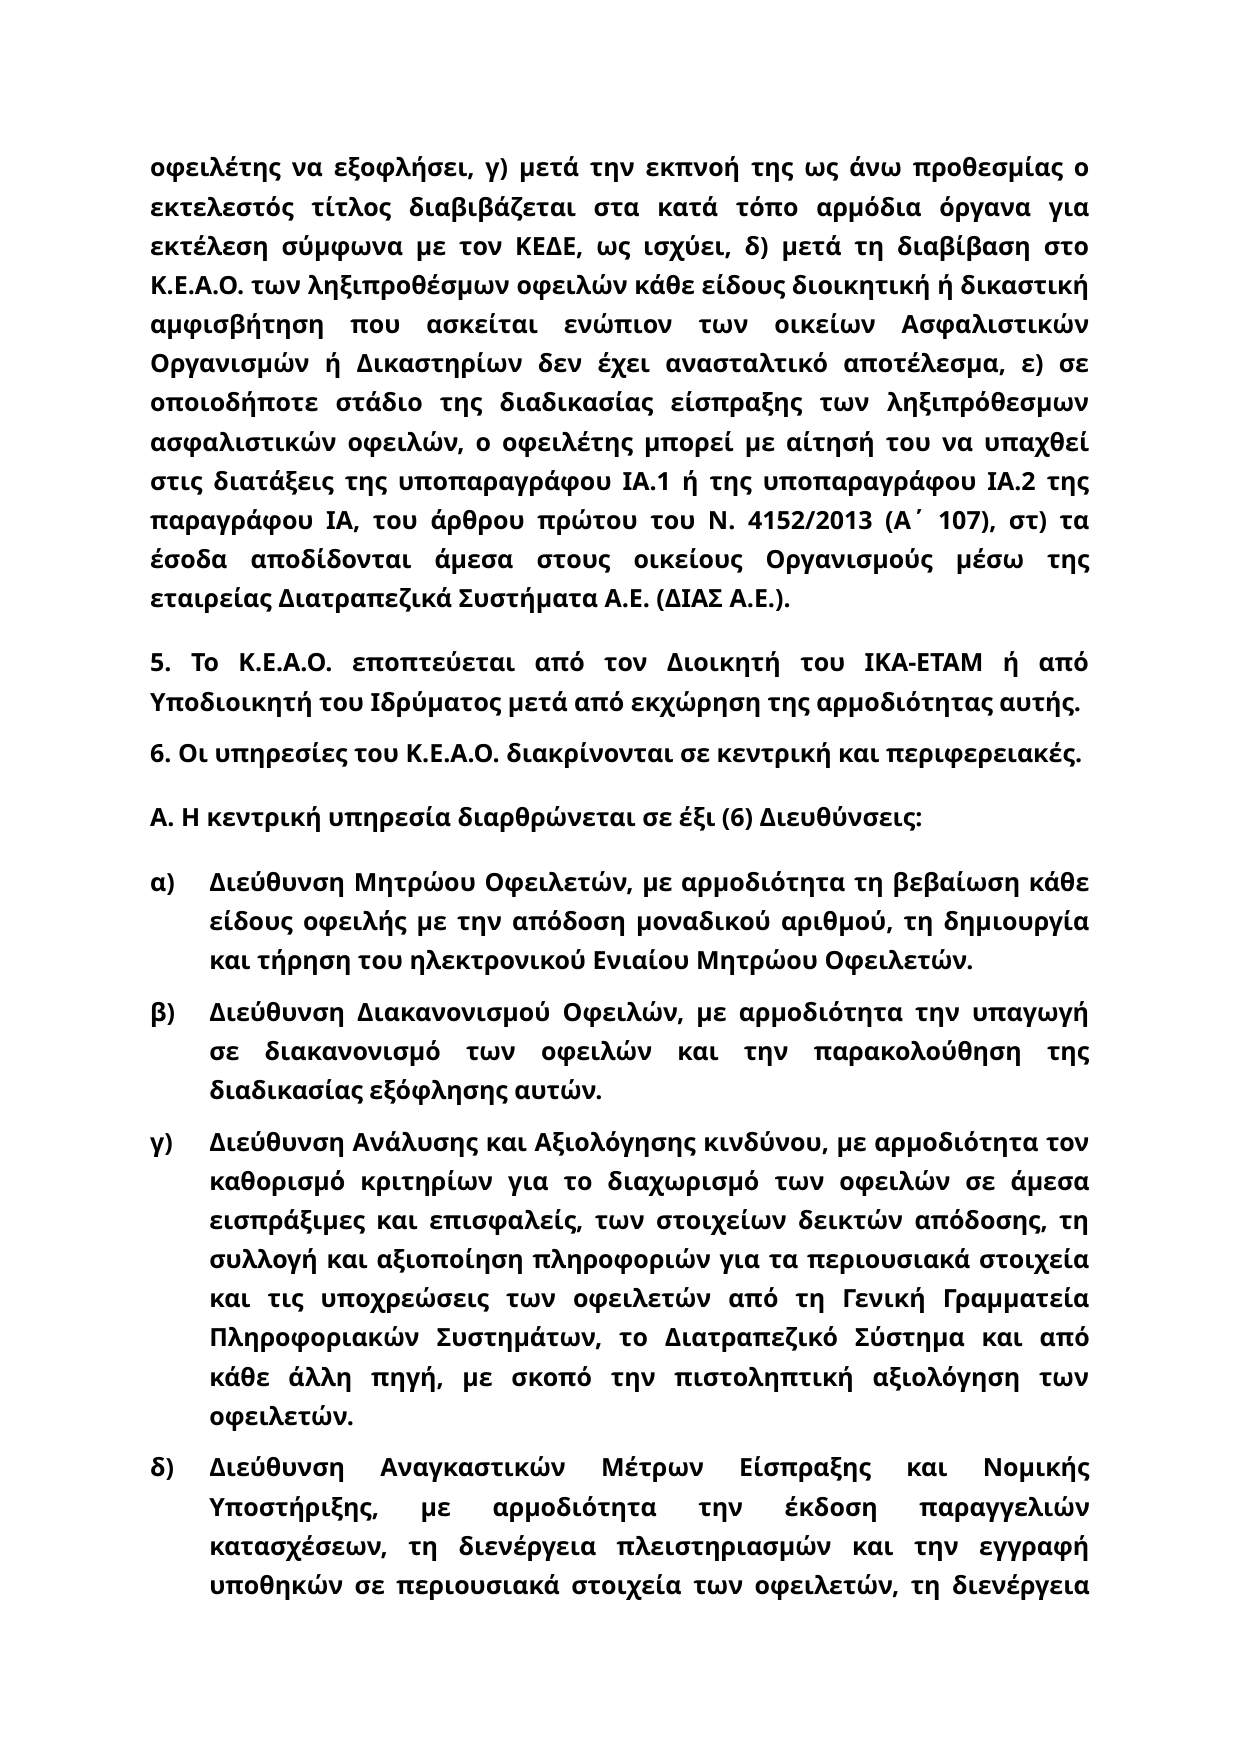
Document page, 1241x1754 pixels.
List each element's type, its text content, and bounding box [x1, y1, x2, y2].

text 5. Το Κ.Ε.Α.Ο. εποπτεύεται από τον Διοικητή του ΙΚΑ-ΕΤΑΜ ή από Υποδιοικητή του Ιδρύματος μετά από εκχώρηση της αρμοδιότητας αυτής. [150, 645, 1090, 718]
text οφειλέτης να εξοφλήσει, γ) μετά την εκπνοή της ως άνω προθεσμίας ο εκτελεστός τίτλος διαβιβάζεται στα κατά τόπο αρμόδια όργανα για εκτέλεση σύμφωνα με τον ΚΕΔΕ, ως ισχύει, δ) μετά τη διαβίβαση στο Κ.Ε.Α.Ο. των ληξιπροθέσμων οφειλών κάθε είδους διοικητική ή δικαστική αμφισβήτηση που ασκείται ενώπιον των οικείων Ασφαλιστικών Οργανισμών ή Δικαστηρίων δεν έχει ανασταλτικό αποτέλεσμα, ε) σε οποιοδήποτε στάδιο της διαδικασίας είσπραξης των ληξιπρόθεσμων ασφαλιστικών οφειλών, ο οφειλέτης μπορεί με αίτησή του να υπαχθεί στις διατάξεις της υποπαραγράφου ΙΑ.1 ή της υποπαραγράφου ΙΑ.2 της παραγράφου ΙΑ, του άρθρου πρώτου του Ν. 4152/2013 (Α΄ 107), στ) τα έσοδα αποδίδονται άμεσα στους οικείους Οργανισμούς μέσω της εταιρείας Διατραπεζικά Συστήματα Α.Ε. (ΔΙΑΣ Α.Ε.). [150, 150, 1090, 615]
list δ) Διεύθυνση Αναγκαστικών Μέτρων Είσπραξης και Νομικής Υποστήριξης, με αρμοδιότητα την έκδοση παραγγελιών κατασχέσεων, τη διενέργεια πλειστηριασμών και την εγγραφή υποθηκών σε περιουσιακά στοιχεία των οφειλετών, τη διενέργεια [150, 1450, 1090, 1602]
list γ) Διεύθυνση Ανάλυσης και Αξιολόγησης κινδύνου, με αρμοδιότητα τον καθορισμό κριτηρίων για το διαχωρισμό των οφειλών σε άμεσα εισπράξιμες και επισφαλείς, των στοιχείων δεικτών απόδοσης, τη συλλογή και αξιοποίηση πληροφοριών για τα περιουσιακά στοιχεία και τις υποχρεώσεις των οφειλετών από τη Γενική Γραμματεία Πληροφοριακών Συστημάτων, το Διατραπεζικό Σύστημα και από κάθε άλλη πηγή, με σκοπό την πιστοληπτική αξιολόγηση των οφειλετών. [150, 1124, 1090, 1432]
text 6. Οι υπηρεσίες του Κ.Ε.Α.Ο. διακρίνονται σε κεντρική και περιφερειακές. [150, 736, 1090, 770]
list β) Διεύθυνση Διακανονισμού Οφειλών, με αρμοδιότητα την υπαγωγή σε διακανονισμό των οφειλών και την παρακολούθηση της διαδικασίας εξόφλησης αυτών. [150, 994, 1090, 1107]
text Α. Η κεντρική υπηρεσία διαρθρώνεται σε έξι (6) Διευθύνσεις: [150, 800, 1090, 834]
list α) Διεύθυνση Μητρώου Οφειλετών, με αρμοδιότητα τη βεβαίωση κάθε είδους οφειλής με την απόδοση μοναδικού αριθμού, τη δημιουργία και τήρηση του ηλεκτρονικού Ενιαίου Μητρώου Οφειλετών. [150, 864, 1090, 977]
